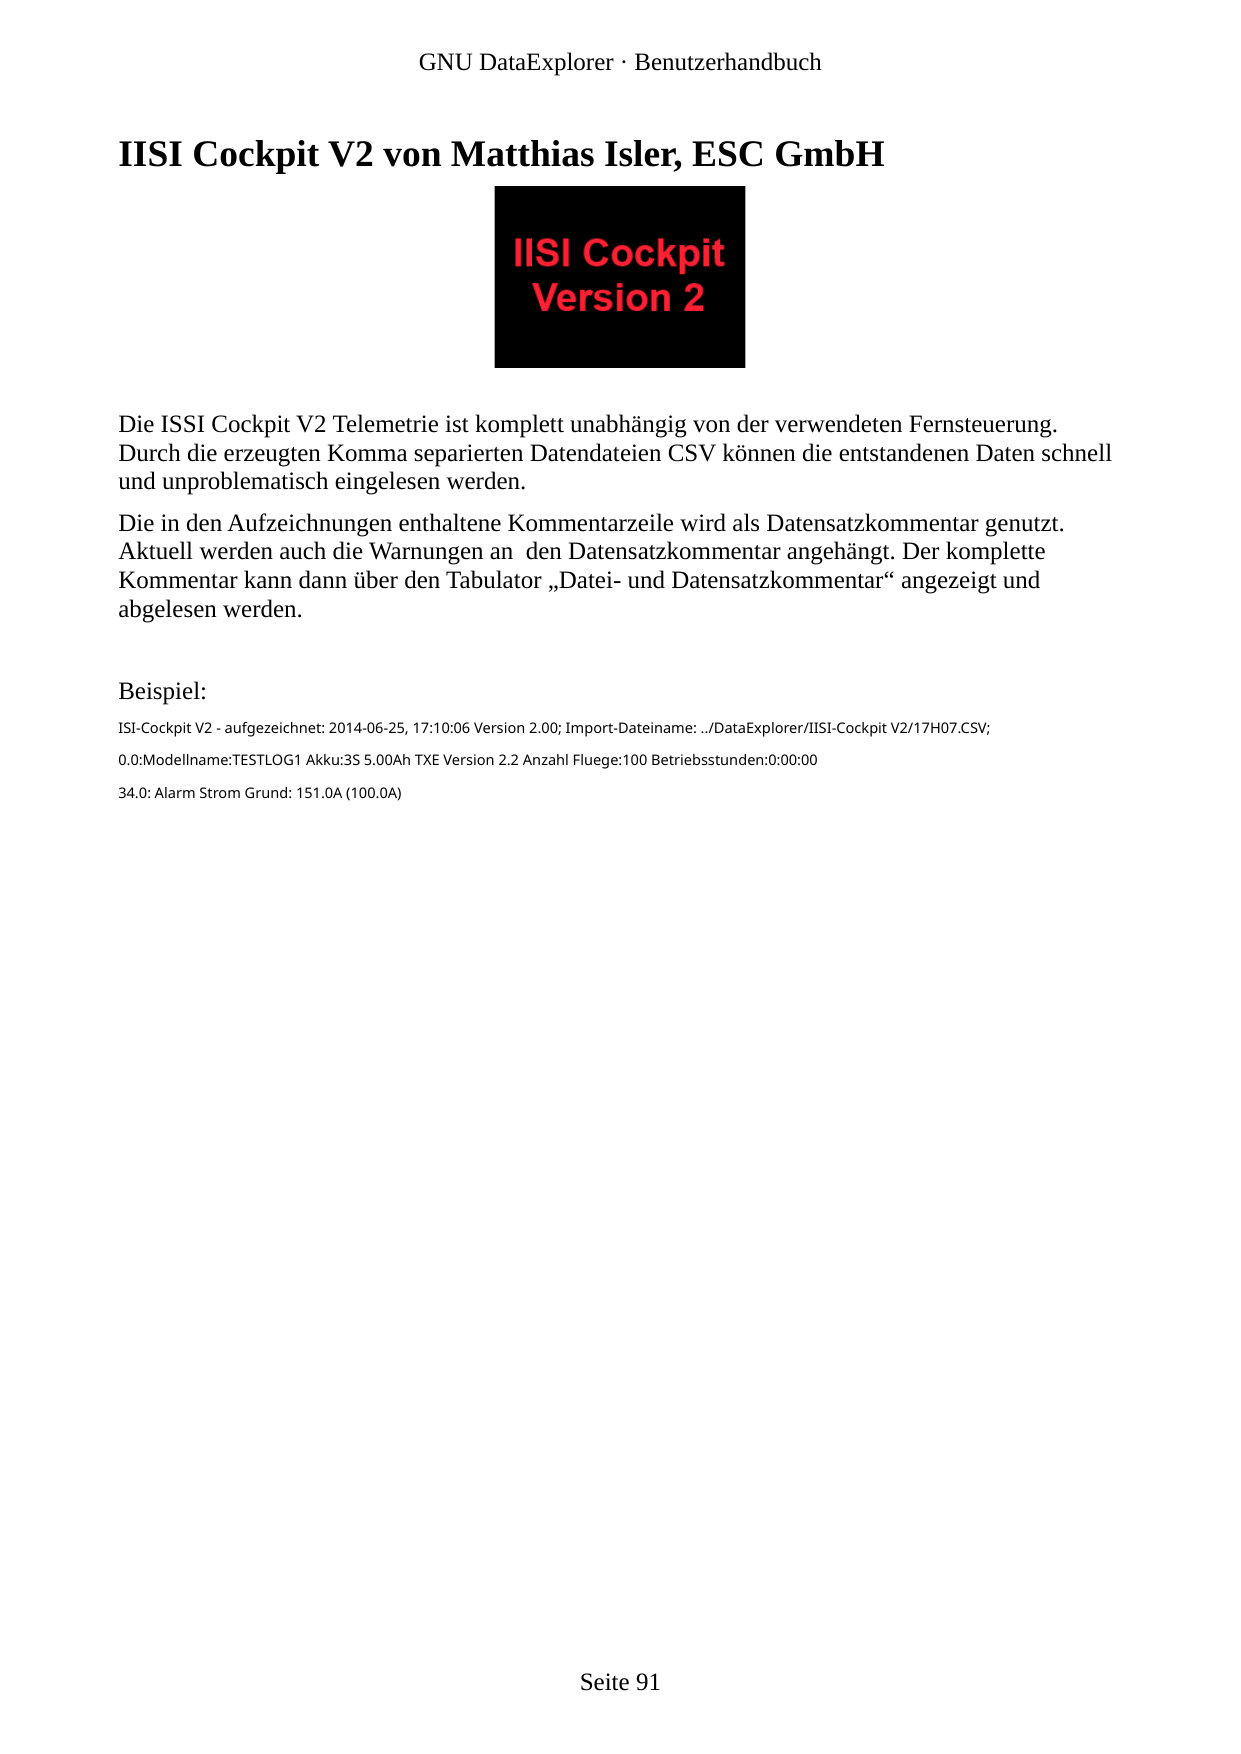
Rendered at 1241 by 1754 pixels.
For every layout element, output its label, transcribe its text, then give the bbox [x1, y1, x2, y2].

text Beispiel: [118, 676, 1122, 705]
text Die in den Aufzeichnungen enthaltene Kommentarzeile wird als Datensatzkommentar genutzt. Aktuell werden auch die Warnungen an den Datensatzkommentar angehängt. Der komplette Kommentar kann dann über den Tabulator „Datei- und Datensatzkommentar“ angezeigt und abgelesen werden. [118, 508, 1122, 623]
subtitle IISI Cockpit V2 von Matthias Isler, ESC GmbH [118, 131, 1122, 174]
text Die ISSI Cockpit V2 Telemetrie ist komplett unabhängig von der verwendeten Fernsteuerung. Durch die erzeugten Komma separierten Datendateien CSV können die entstandenen Daten schnell und unproblematisch eingelesen werden. [118, 409, 1122, 495]
text 0.0:Modellname:TESTLOG1 Akku:3S 5.00Ah TXE Version 2.2 Anzahl Fluege:100 Betriebsstunden:0:00:00 [118, 750, 1122, 770]
text 34.0: Alarm Strom Grund: 151.0A (100.0A) [118, 782, 1122, 802]
text ISI-Cockpit V2 - aufgezeichnet: 2014-06-25, 17:10:06 Version 2.00; Import-Dateiname: ../DataExplorer/IISI-Cockpit V2/17H07.CSV; [118, 718, 1122, 737]
